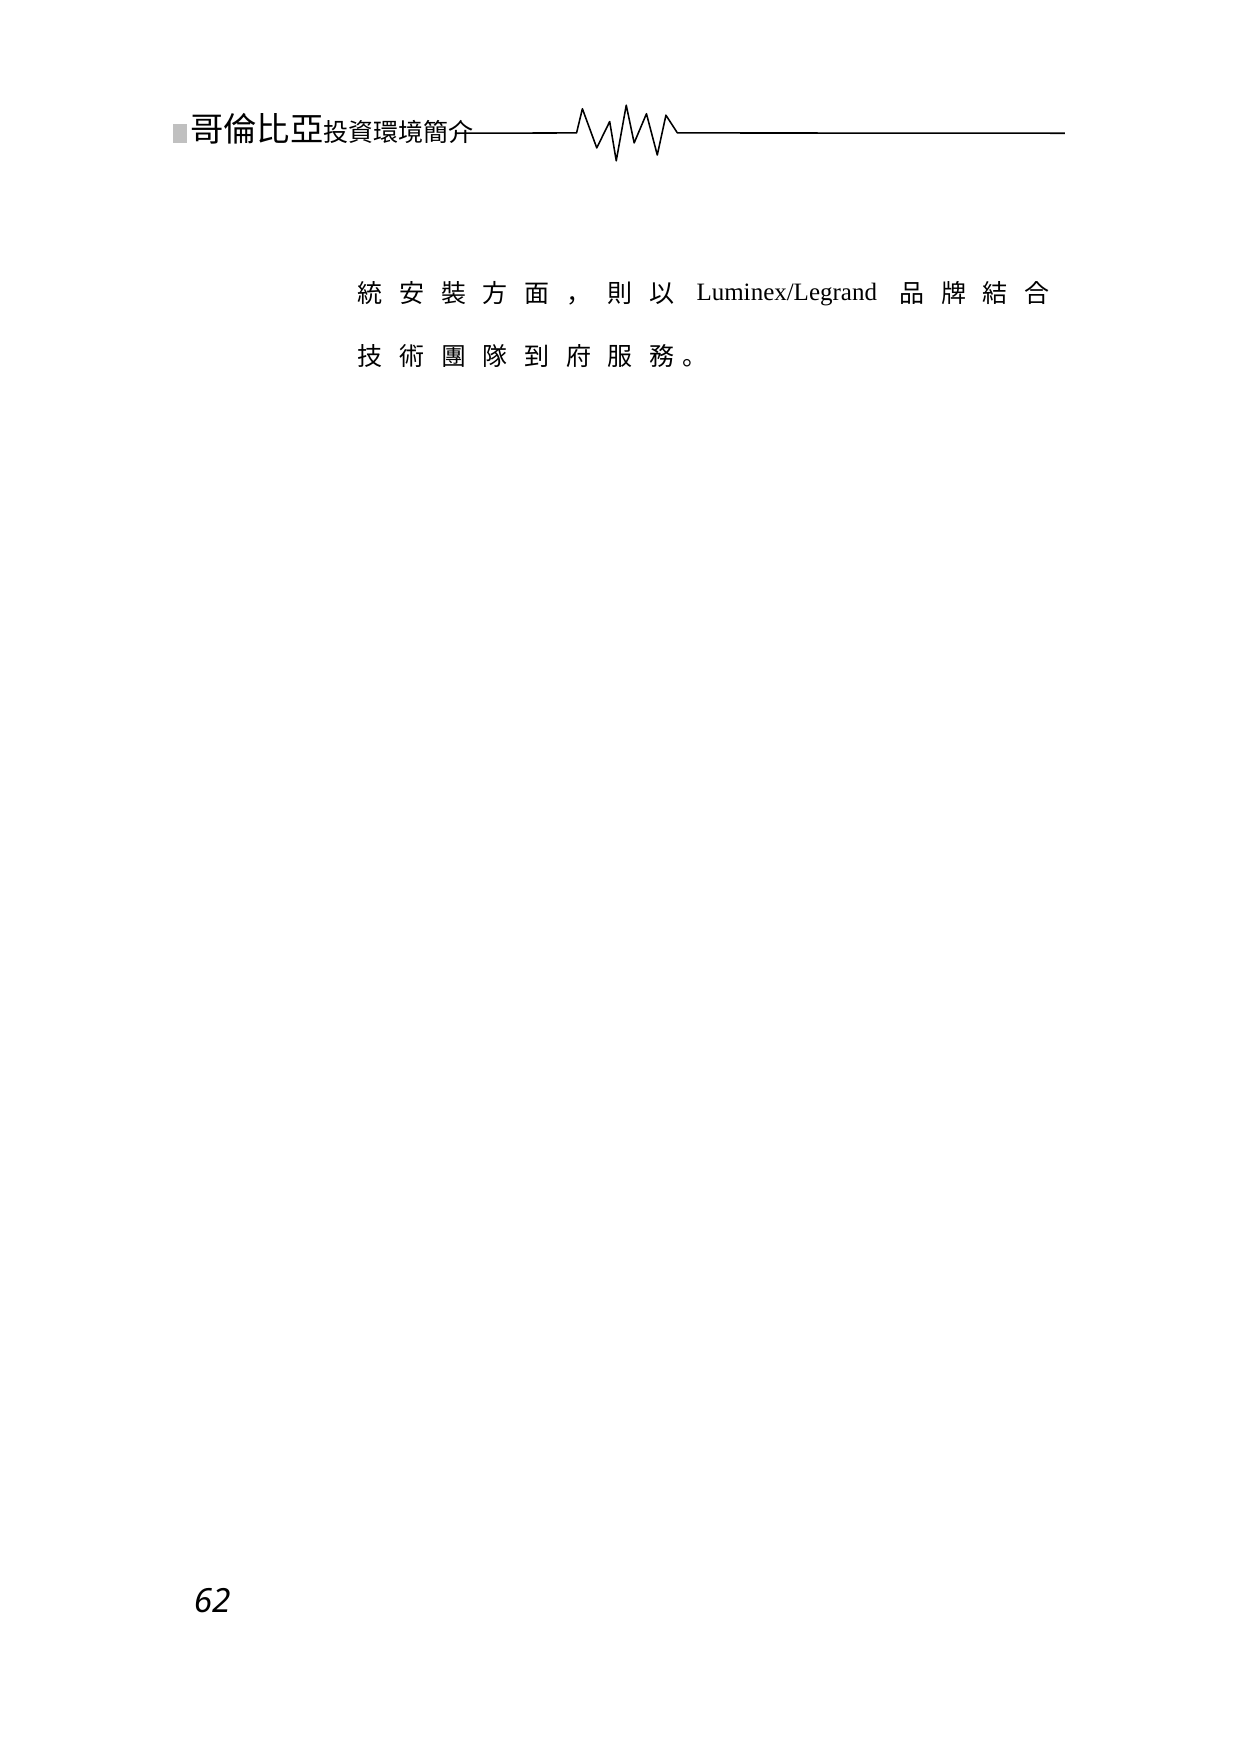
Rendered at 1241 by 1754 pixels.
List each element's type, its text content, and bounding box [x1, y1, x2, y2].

text 統安裝方面，則以Luminex/Legrand品牌結合技術團隊到府服務。 [330, 250, 1058, 375]
